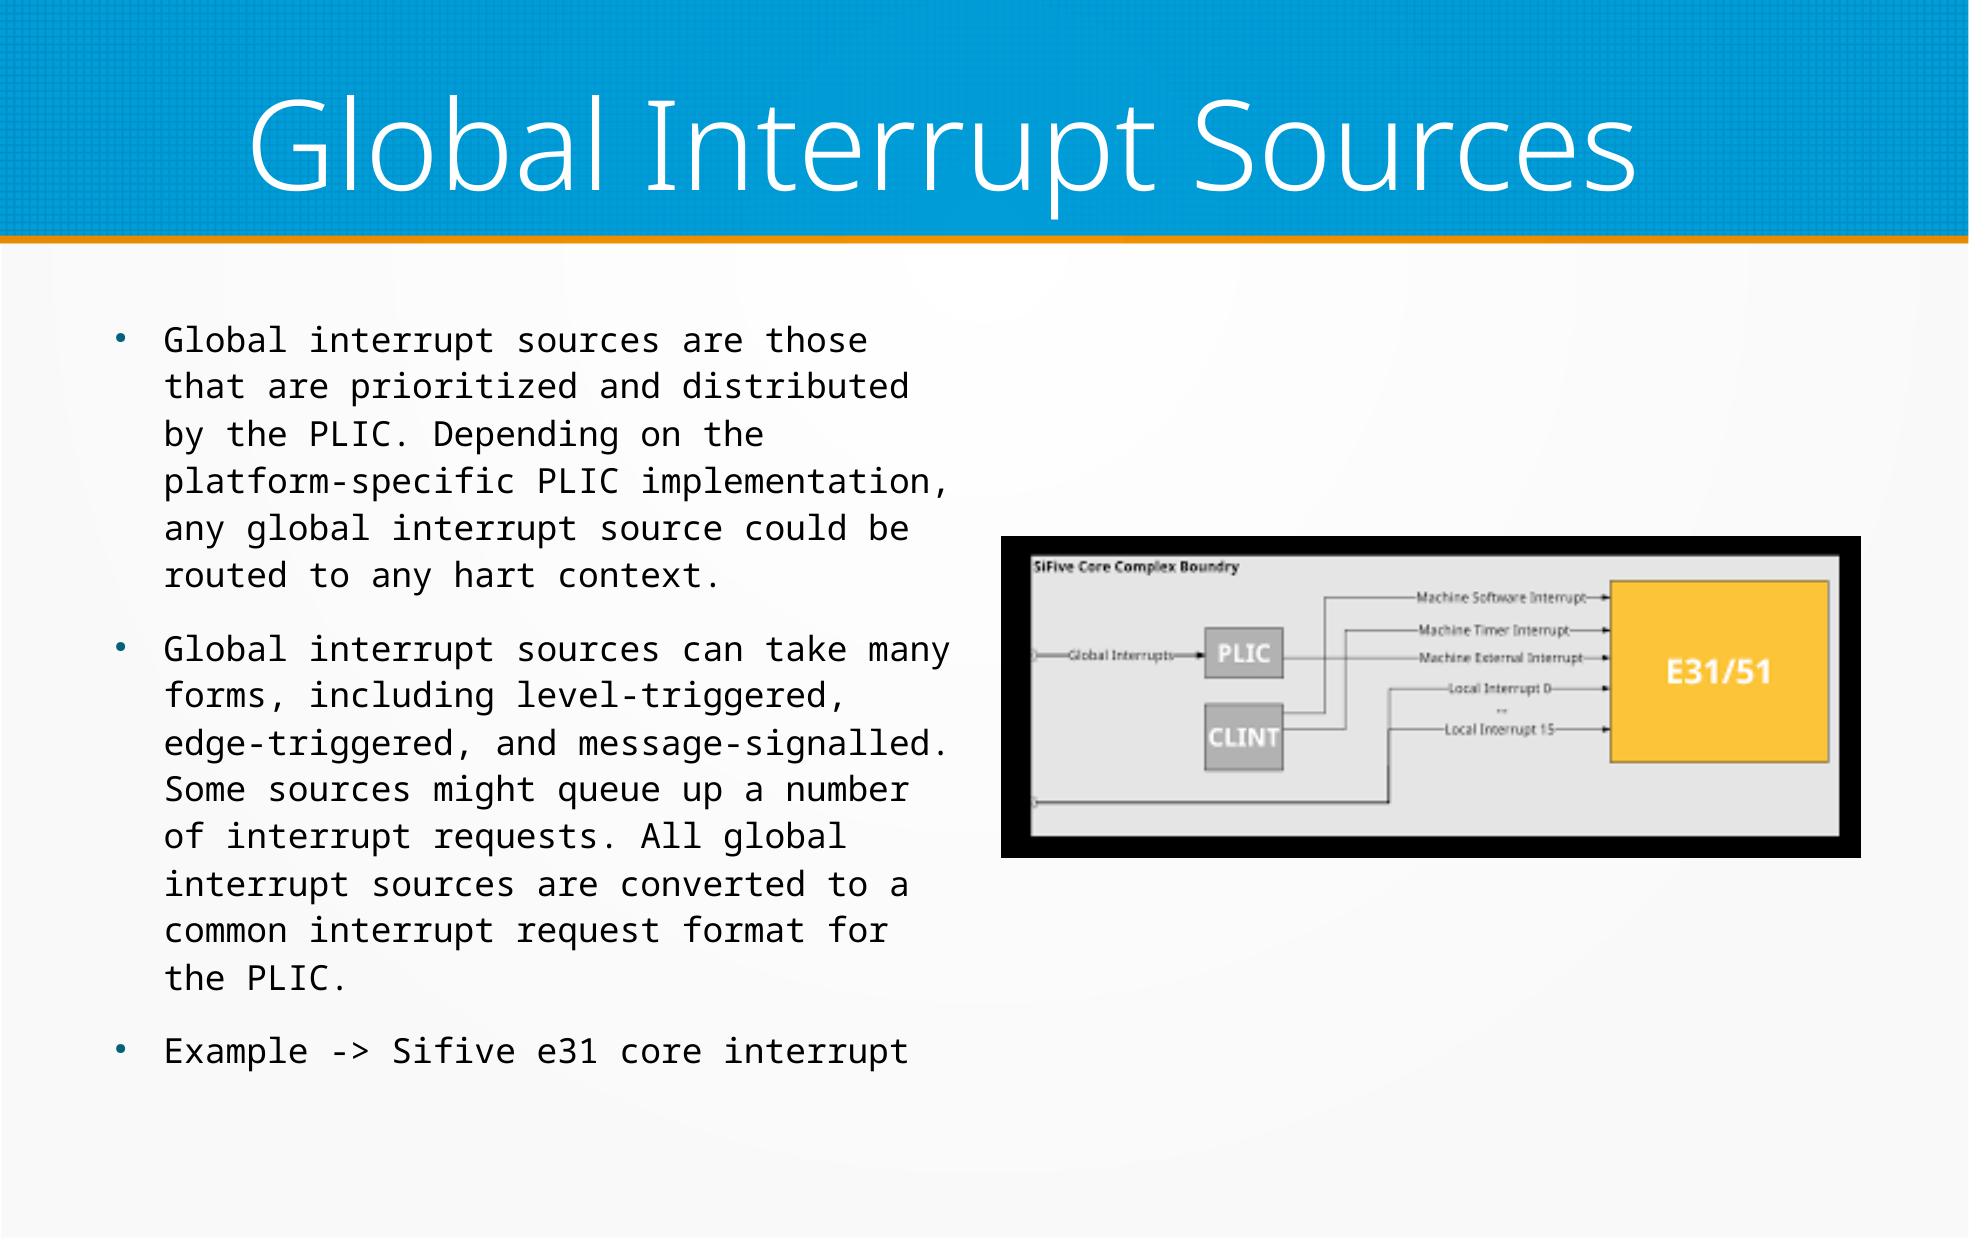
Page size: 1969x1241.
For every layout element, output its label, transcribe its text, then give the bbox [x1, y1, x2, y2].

title Global Interrupt Sources [98, 19, 1870, 227]
list Global interrupt sources are those that are prioritized and distributed by the PLIC. Depending on the platform-specific PLIC implementation, any global interrupt source could be routed to any hart context. Global interrupt sources can take many forms, including level-triggered, edge-triggered, and message-signalled. Some sources might queue up a number of interrupt requests. All global interrupt sources are converted to a common interrupt request format for the PLIC. Example -> Sifive e31 core interrupt [98, 315, 958, 1081]
picture [0, 236, 1969, 1241]
